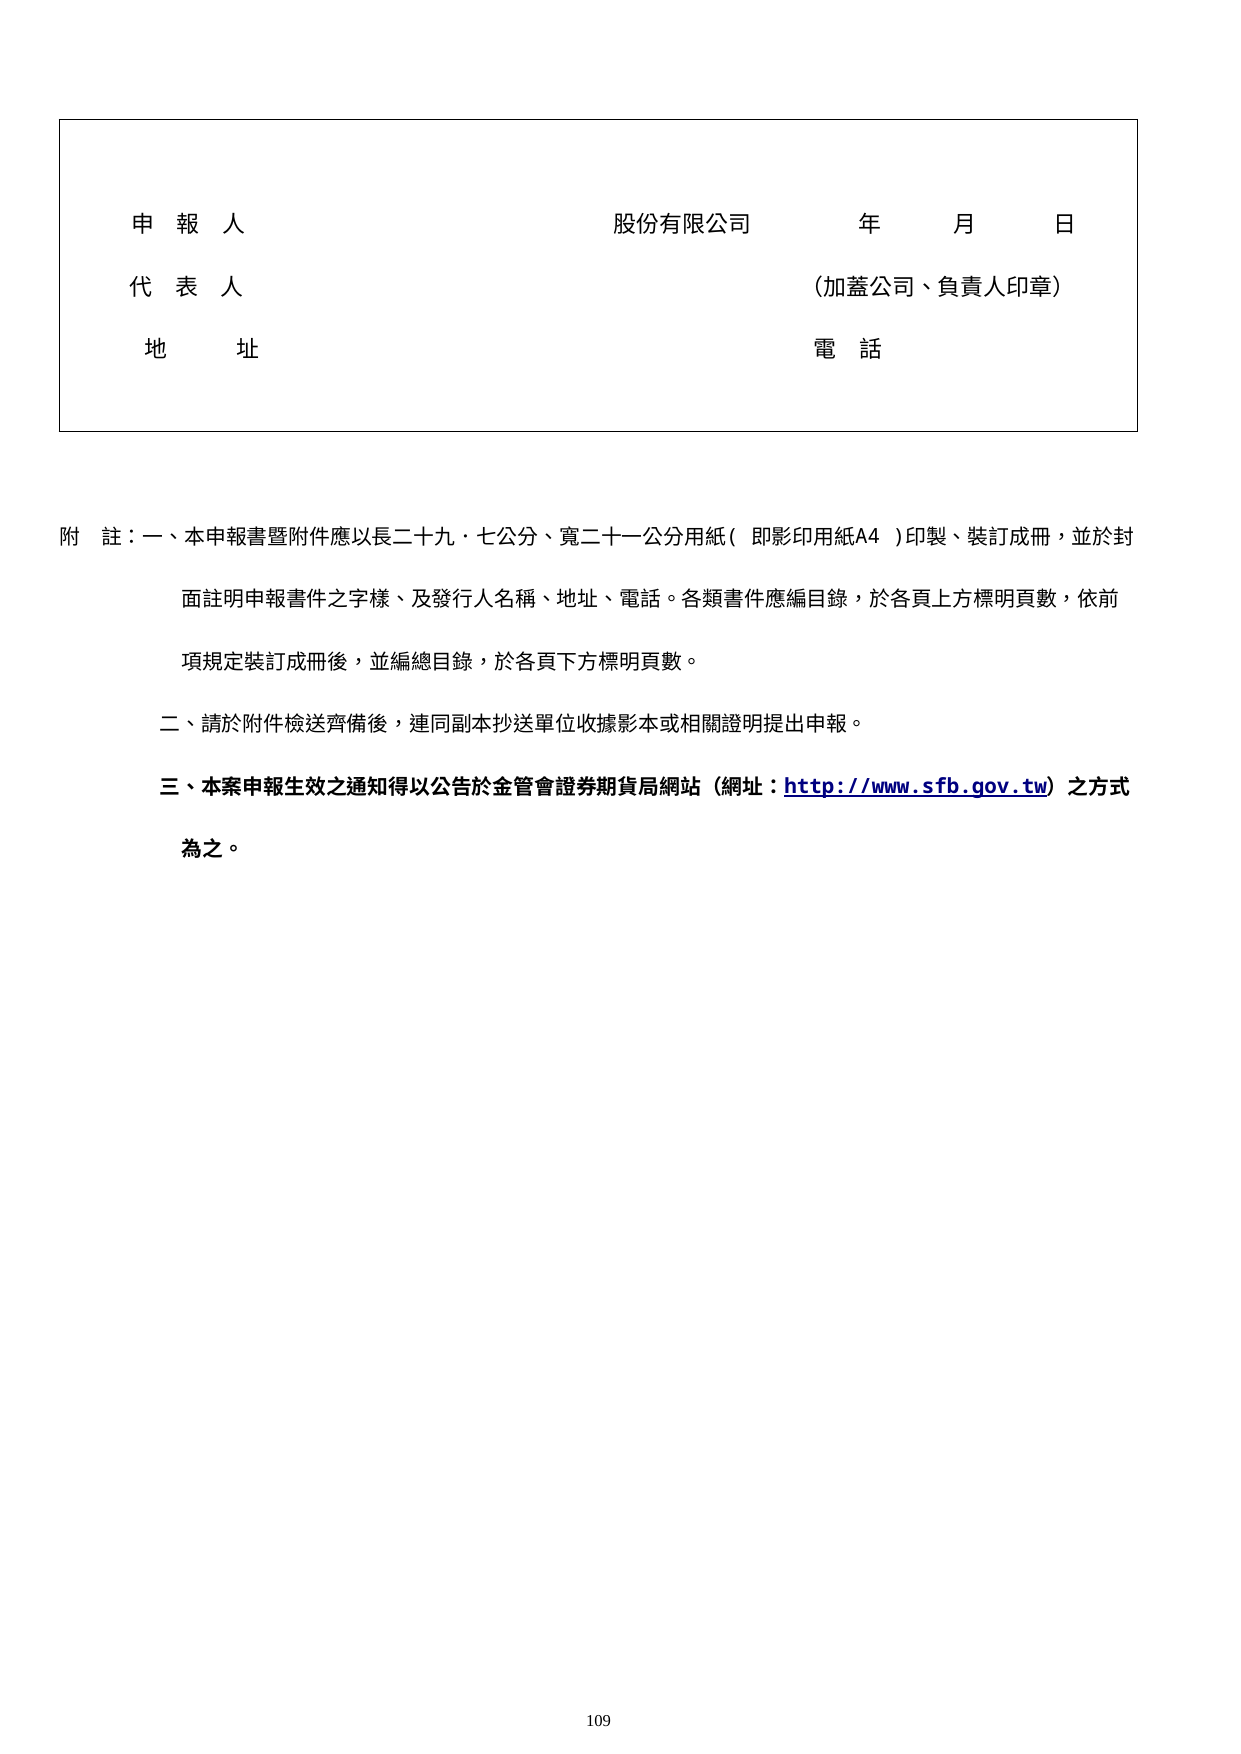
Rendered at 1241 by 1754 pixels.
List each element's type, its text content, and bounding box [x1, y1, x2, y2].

text 附 註：一、本申報書暨附件應以長二十九．七公分、寬二十一公分用紙( 即影印用紙A4 )印製、裝訂成冊，並於封面註明申報書件之字樣、及發行人名稱、地址、電話。各類書件應編目錄，於各頁上方標明頁數，依前項規定裝訂成冊後，並編總目錄，於各頁下方標明頁數。 [59, 494, 1137, 681]
table_cell 申 報 人 股份有限公司 年 月 日 代 表 人 （加蓋公司、負責人印章） 地 址 電 話 [60, 120, 1137, 431]
text 二、請於附件檢送齊備後，連同副本抄送單位收據影本或相關證明提出申報。 [59, 681, 1137, 744]
text 三、本案申報生效之通知得以公告於金管會證券期貨局網站（網址：http://www.sfb.gov.tw）之方式為之。 [59, 744, 1137, 869]
